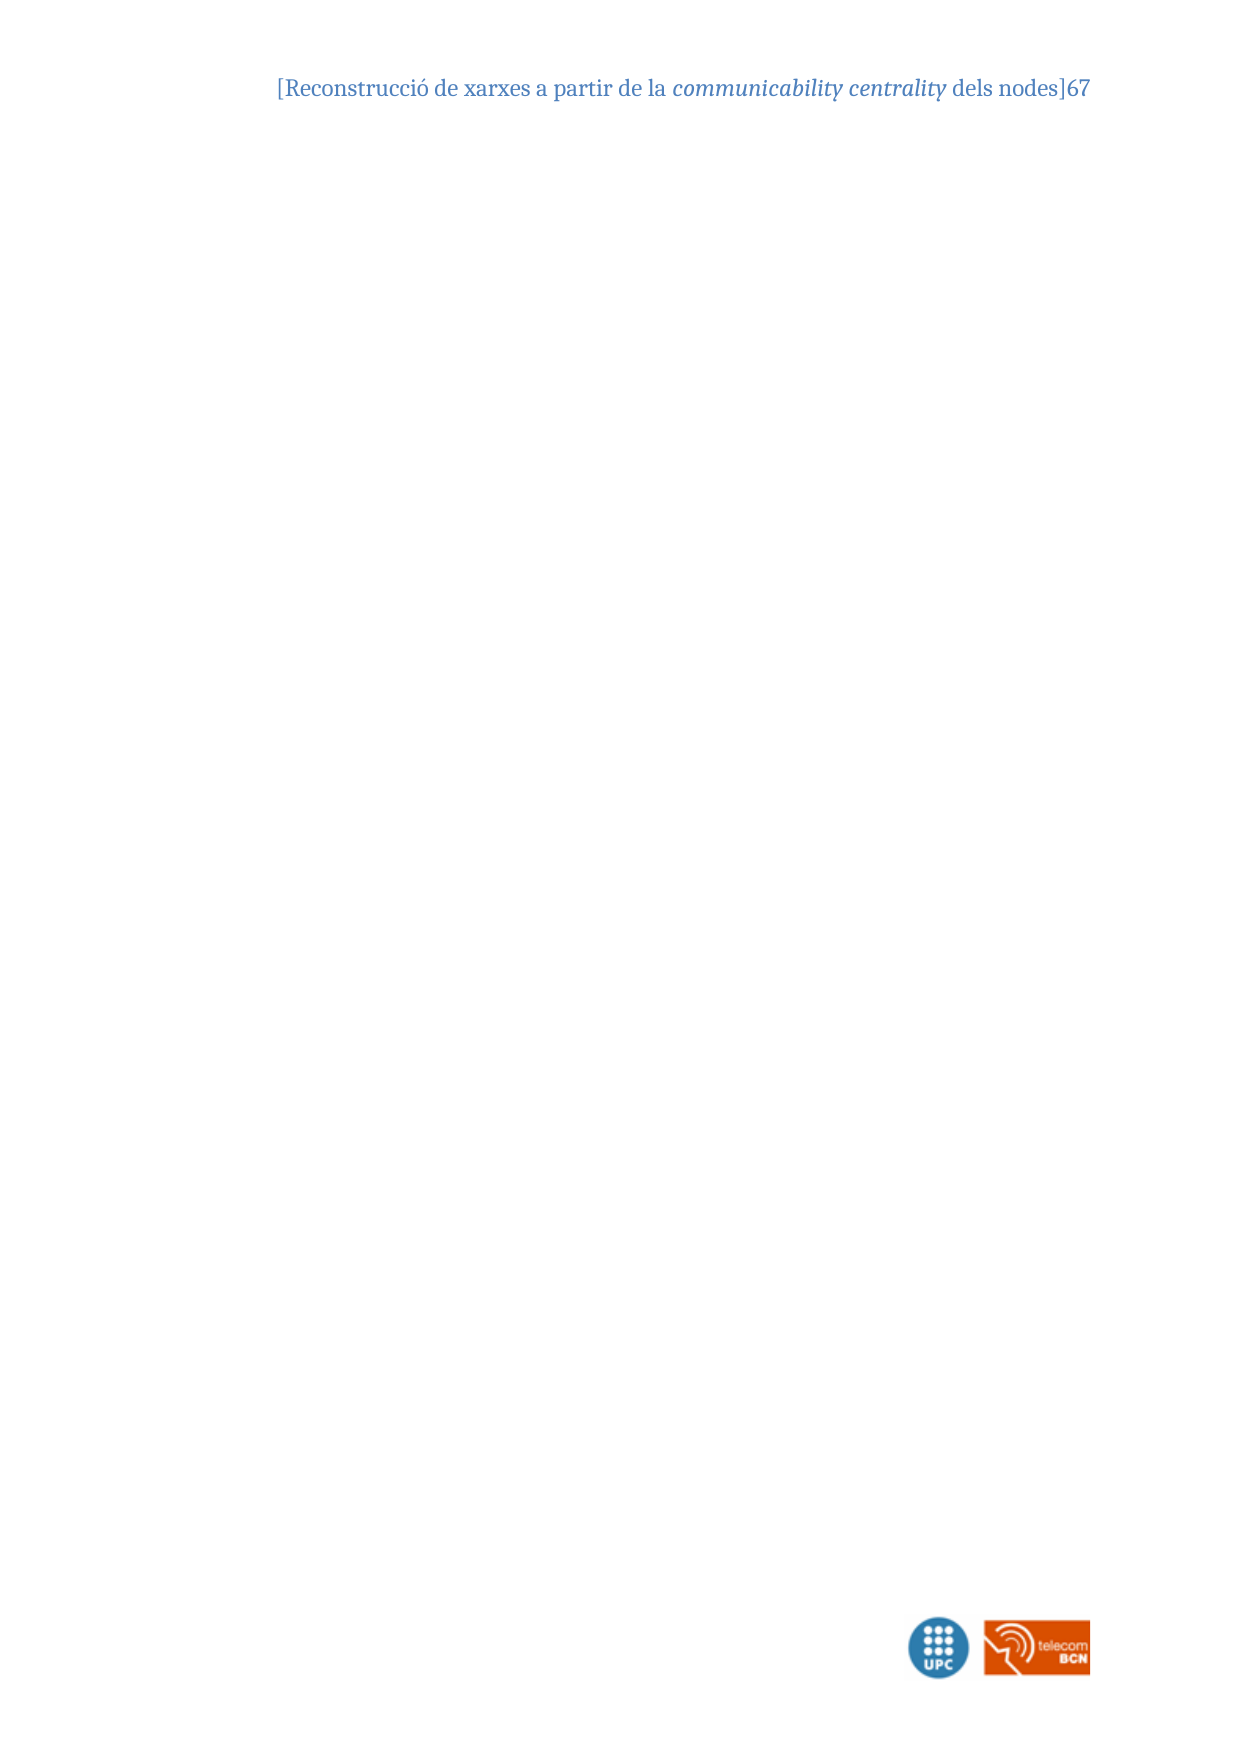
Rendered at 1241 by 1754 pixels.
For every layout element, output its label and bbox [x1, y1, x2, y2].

picture [904, 1614, 1091, 1681]
